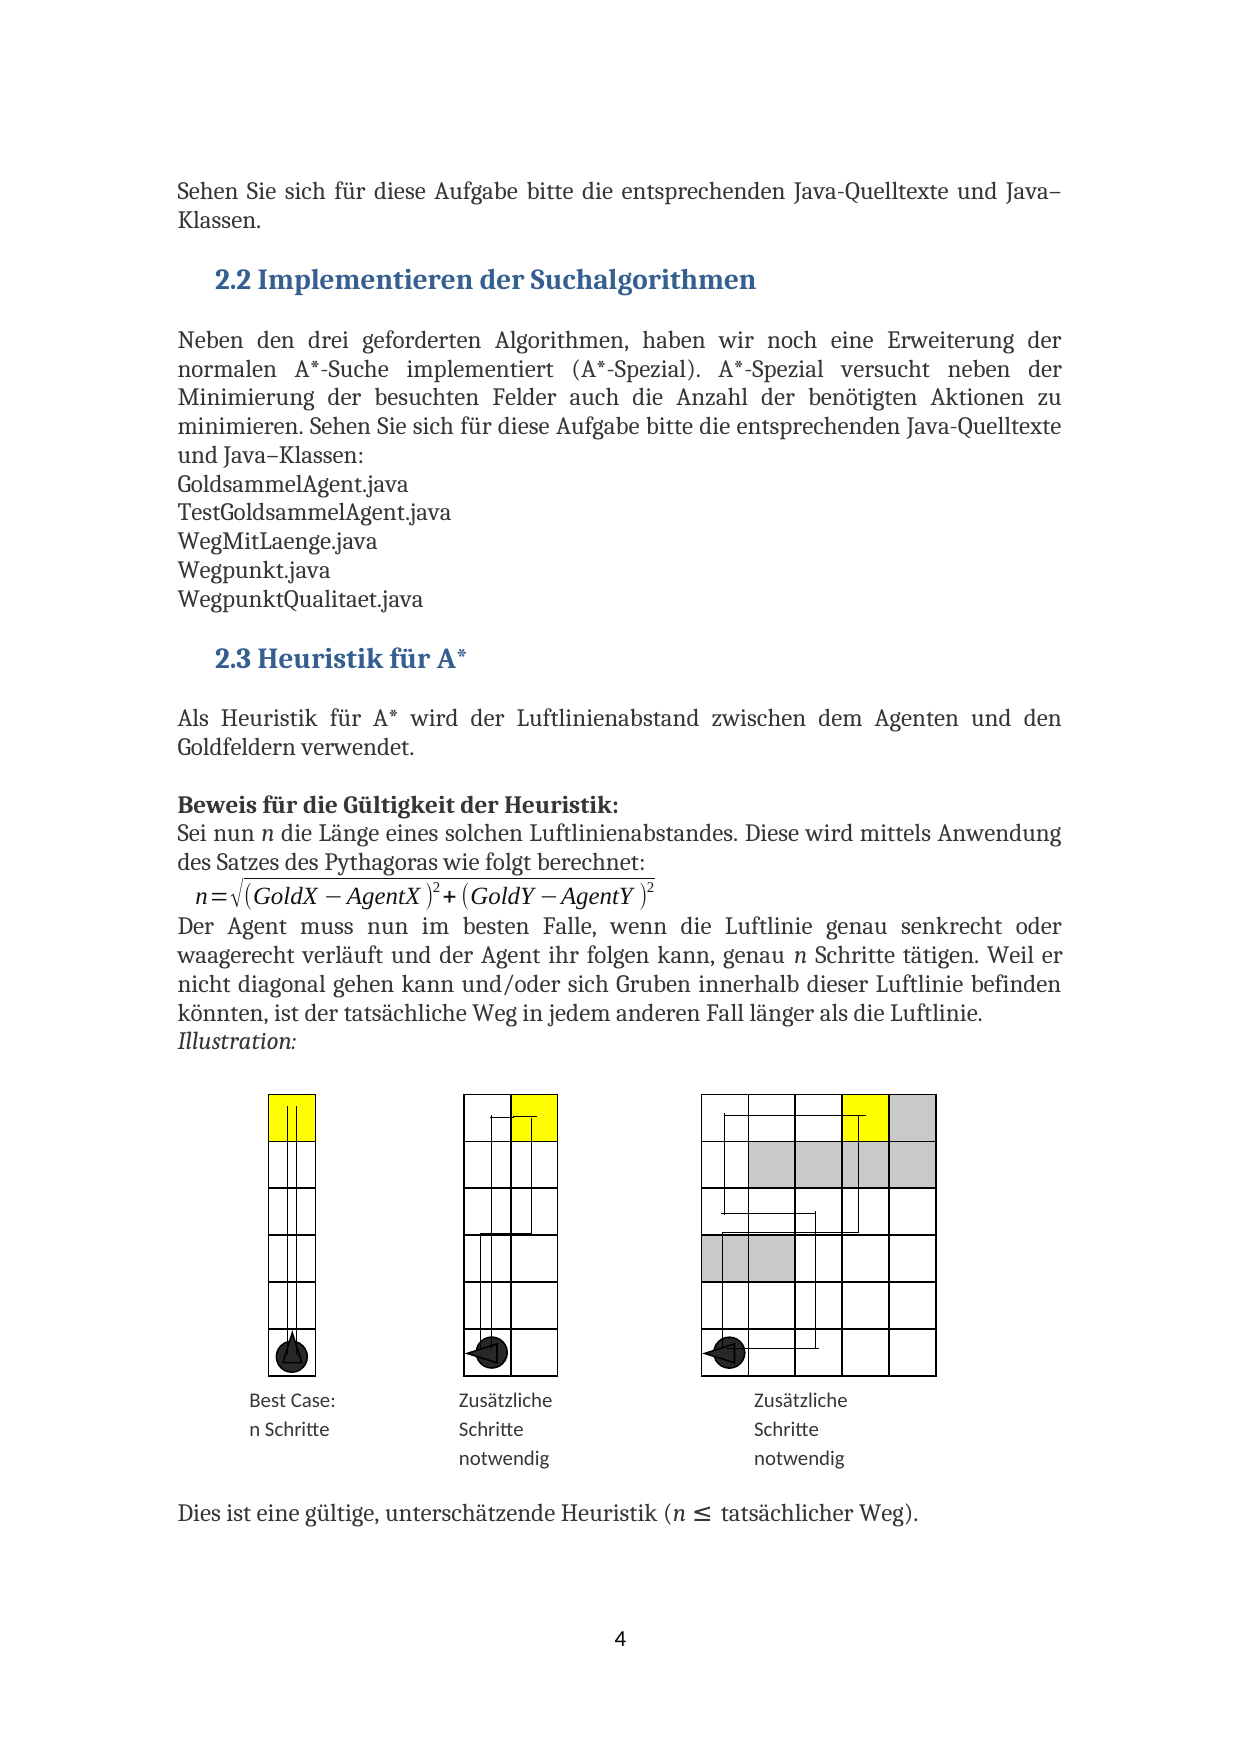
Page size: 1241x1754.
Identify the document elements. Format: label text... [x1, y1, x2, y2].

text GoldsammelAgent.java [177, 469, 1063, 498]
text TestGoldsammelAgent.java [177, 498, 1063, 527]
text WegMitLaenge.java [177, 527, 1063, 556]
text WegpunktQualitaet.java [177, 584, 1063, 613]
text Wegpunkt.java [177, 556, 1063, 584]
text Illustration: [177, 1027, 1063, 1056]
text Sehen Sie sich für diese Aufgabe bitte die entsprechenden Java-Quelltexte und Java–Klassen. [177, 177, 1063, 235]
subtitle 2.3 Heuristik für A* [215, 642, 1063, 676]
subtitle 2.2 Implementieren der Suchalgorithmen [215, 263, 1063, 297]
text Neben den drei geforderten Algorithmen, haben wir noch eine Erweiterung der normalen A*-Suche implementiert (A*-Spezial). A*-Spezial versucht neben der Minimierung der besuchten Felder auch die Anzahl der benötigten Aktionen zu minimieren. Sehen Sie sich für diese Aufgabe bitte die entsprechenden Java-Quelltexte und Java–Klassen: [177, 326, 1063, 469]
text Dies ist eine gültige, unterschätzende Heuristik (n ≤ tatsächlicher Weg). [177, 1498, 1063, 1527]
text Der Agent muss nun im besten Falle, wenn die Luftlinie genau senkrecht oder waagerecht verläuft und der Agent ihr folgen kann, genau n Schritte tätigen. Weil er nicht diagonal gehen kann und/oder sich Gruben innerhalb dieser Luftlinie befinden könnten, ist der tatsächliche Weg in jedem anderen Fall länger als die Luftlinie. [177, 912, 1063, 1027]
text Sei nun n die Länge eines solchen Luftlinienabstandes. Diese wird mittels Anwendung des Satzes des Pythagoras wie folgt berechnet: [177, 819, 1063, 877]
text Als Heuristik für A* wird der Luftlinienabstand zwischen dem Agenten und den Goldfeldern verwendet. [177, 704, 1063, 762]
text Beweis für die Gültigkeit der Heuristik: [177, 791, 1063, 819]
